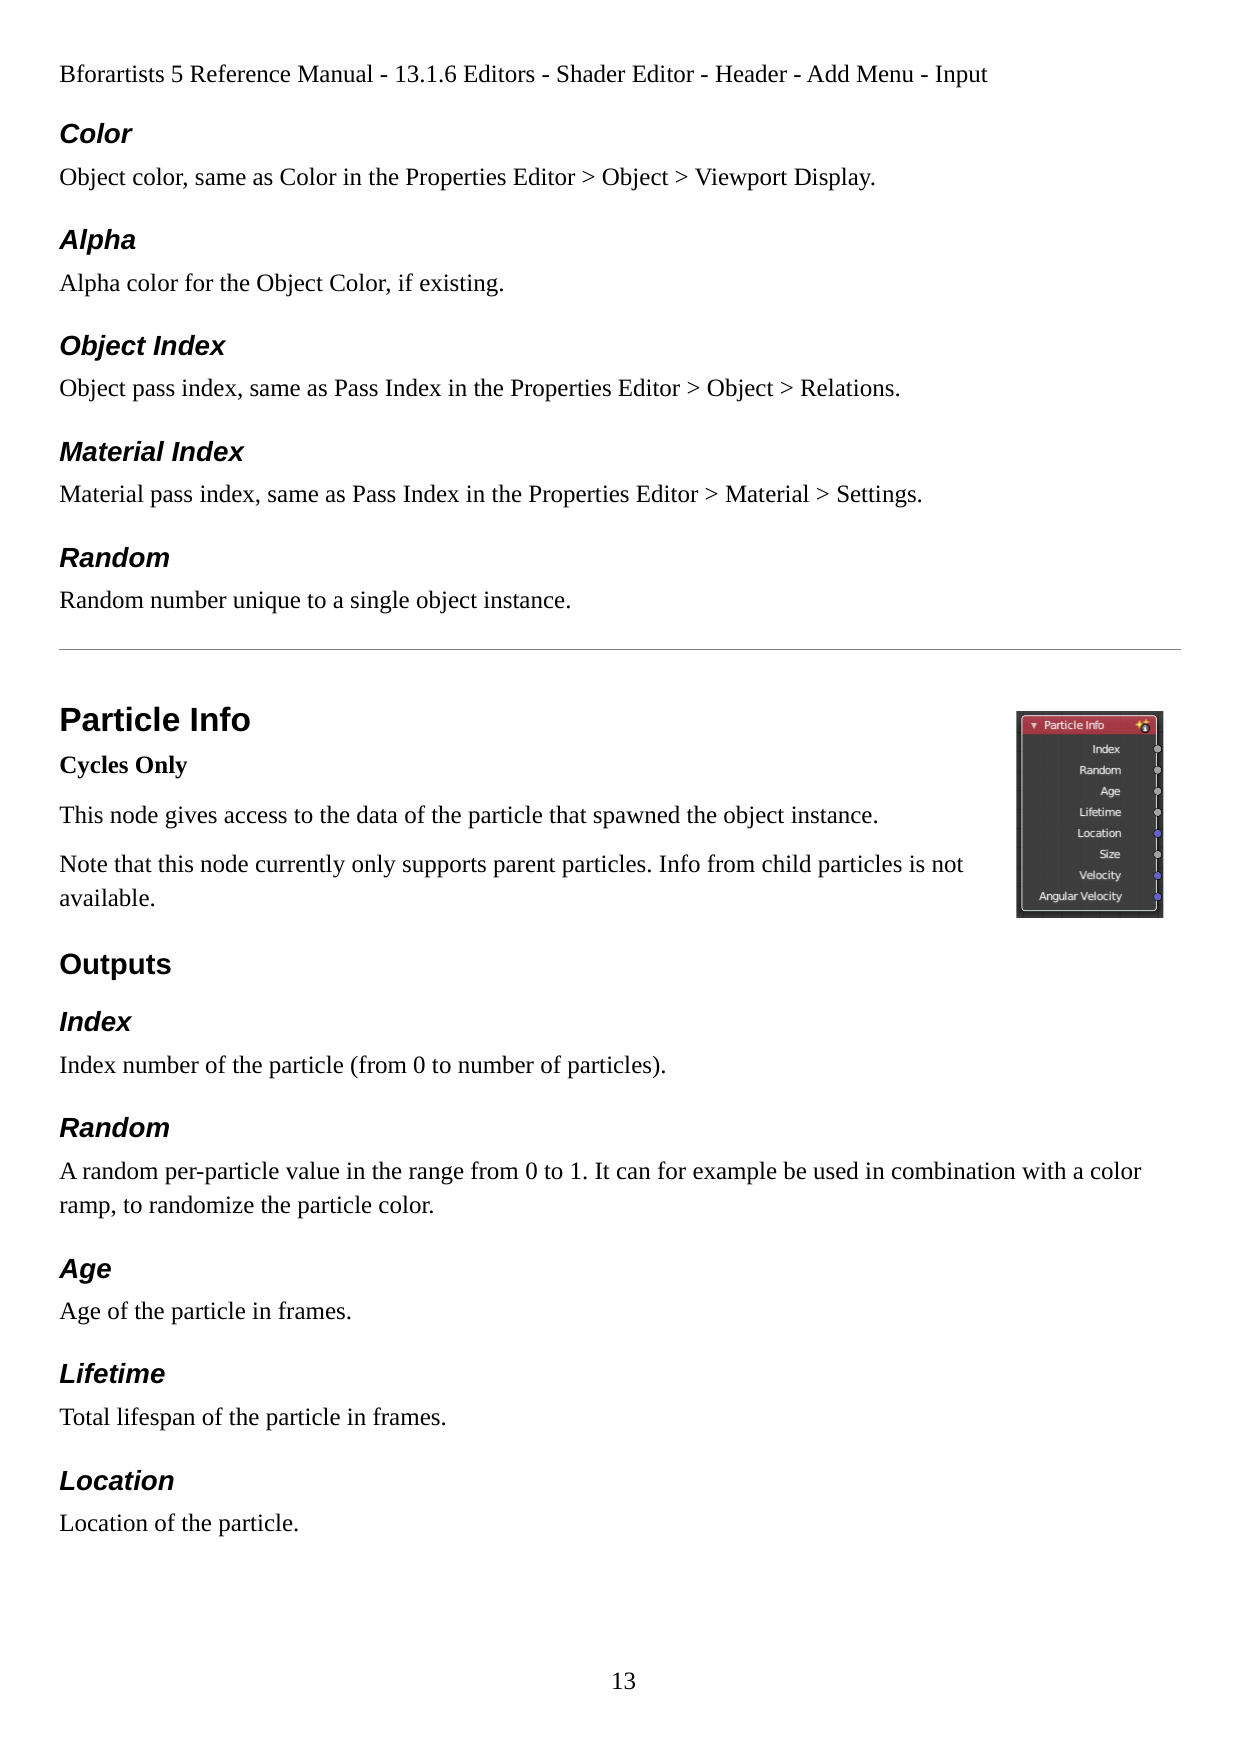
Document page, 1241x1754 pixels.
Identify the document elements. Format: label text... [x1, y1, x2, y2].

subtitle Age [59, 1252, 1181, 1284]
text Random number unique to a single object instance. [59, 585, 1181, 614]
subtitle Outputs [59, 947, 1181, 981]
text Index number of the particle (from 0 to number of particles). [59, 1050, 1181, 1079]
subtitle Object Index [59, 329, 1181, 361]
subtitle Index [59, 1006, 1181, 1037]
picture [1016, 711, 1164, 918]
subtitle Color [59, 117, 1181, 149]
text Cycles Only [59, 751, 1016, 779]
text Location of the particle. [59, 1508, 1181, 1537]
subtitle Random [59, 541, 1181, 573]
subtitle Material Index [59, 435, 1181, 467]
text This node gives access to the data of the particle that spawned the object instance. [59, 800, 1016, 828]
text Object pass index, same as Pass Index in the Properties Editor > Object > Relations. [59, 373, 1181, 402]
text Material pass index, same as Pass Index in the Properties Editor > Material > Settings. [59, 479, 1181, 508]
text A random per-particle value in the range from 0 to 1. It can for example be used in combination with a color ramp, to randomize the particle color. [59, 1156, 1181, 1219]
text Note that this node currently only supports parent particles. Info from child particles is not available. [59, 849, 1016, 912]
subtitle Lifetime [59, 1358, 1181, 1390]
text Object color, same as Color in the Properties Editor > Object > Viewport Display. [59, 162, 1181, 190]
text Total lifespan of the particle in frames. [59, 1402, 1181, 1431]
text Alpha color for the Object Color, if existing. [59, 268, 1181, 296]
text Age of the particle in frames. [59, 1296, 1181, 1325]
subtitle Particle Info [59, 699, 1181, 738]
text [1164, 751, 1181, 779]
subtitle Alpha [59, 223, 1181, 255]
subtitle Location [59, 1464, 1181, 1496]
subtitle Random [59, 1112, 1181, 1143]
